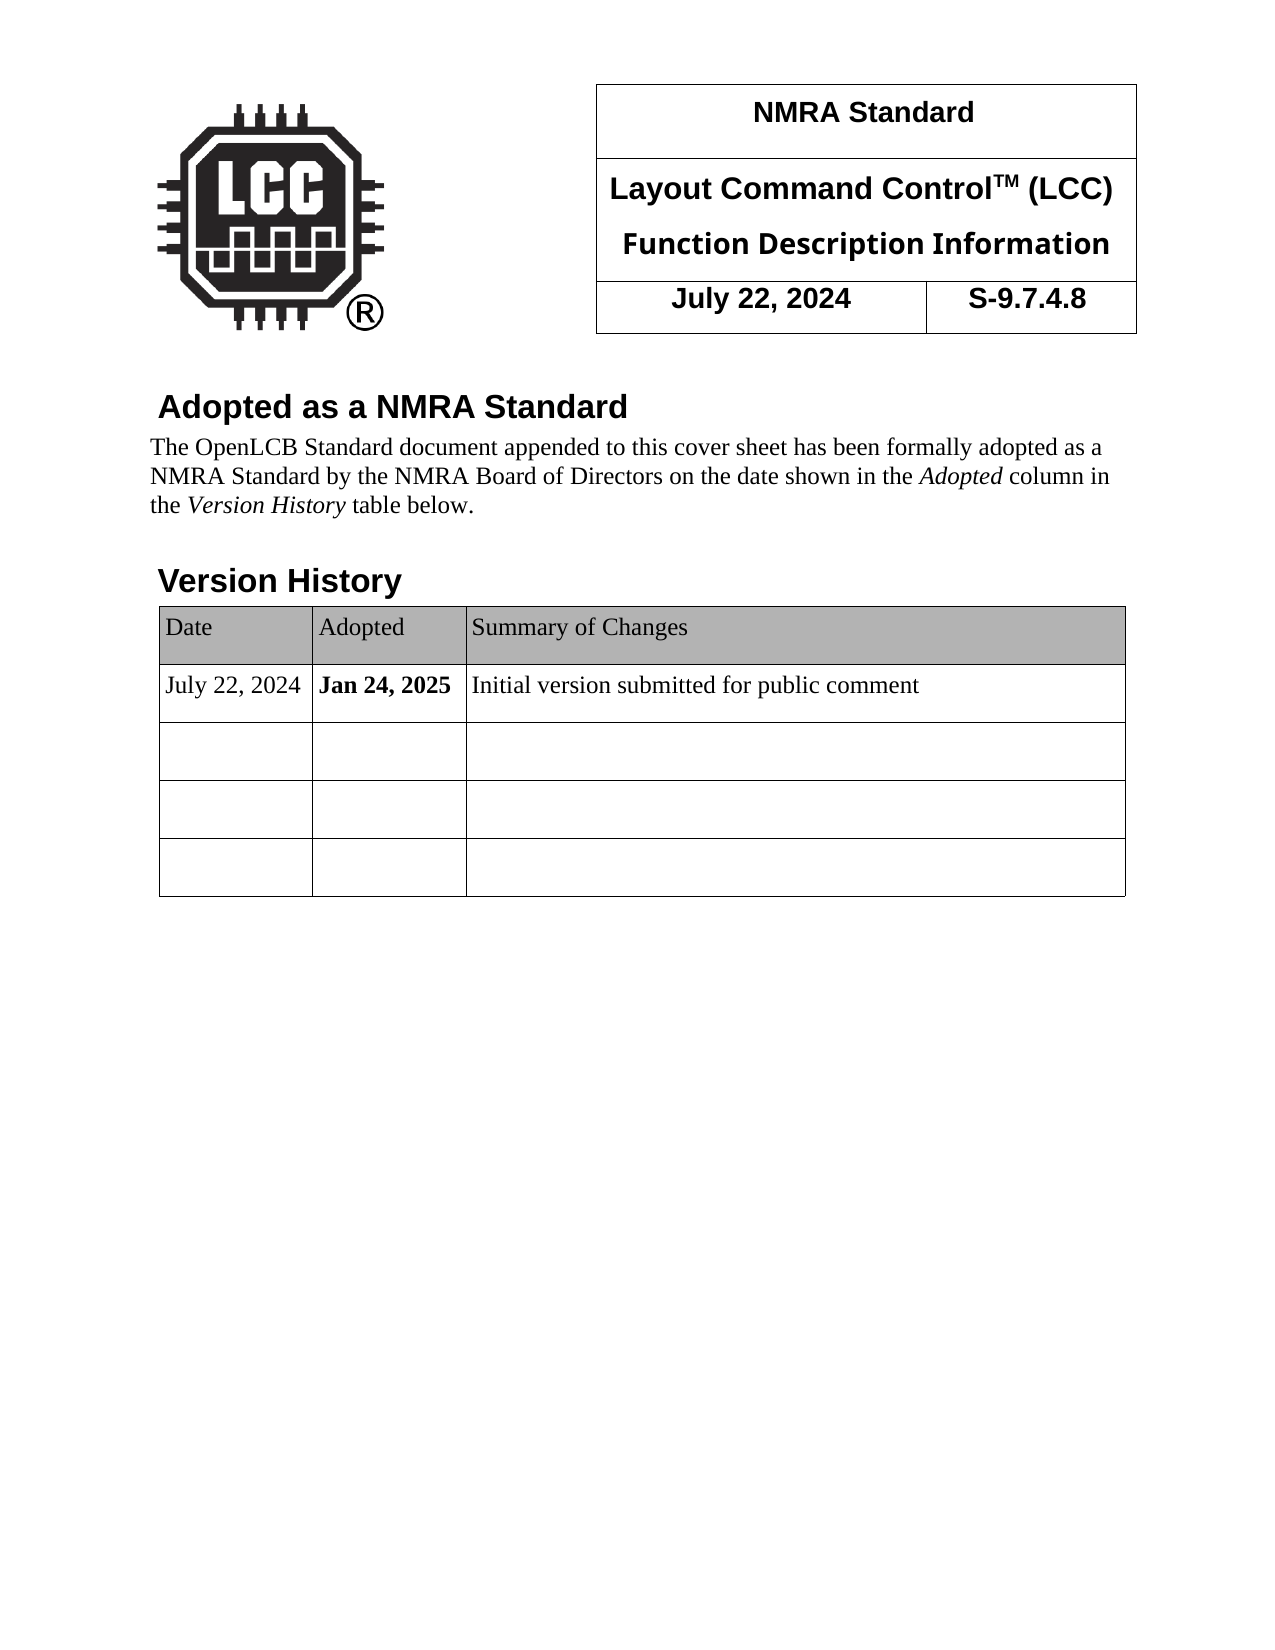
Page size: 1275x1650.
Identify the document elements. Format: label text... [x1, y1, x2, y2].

table_header Adopted [313, 607, 466, 664]
table_cell [467, 781, 1125, 838]
subtitle Adopted as a NMRA Standard [112, 388, 1125, 426]
table_cell [467, 839, 1125, 896]
table_cell July 22, 2024 [160, 665, 312, 722]
table_header Date [160, 607, 312, 664]
table_cell [467, 723, 1125, 780]
table_cell [313, 723, 466, 780]
table_cell [160, 723, 312, 780]
table_cell [160, 839, 312, 896]
text The OpenLCB Standard document appended to this cover sheet has been formally adopted as a NMRA Standard by the NMRA Board of Directors on the date shown in the Adopted column in the Version History table below. [150, 432, 1125, 518]
table_cell [160, 781, 312, 838]
subtitle Version History [112, 561, 1125, 600]
picture [138, 85, 405, 347]
table_cell Jan 24, 2025 [313, 665, 466, 722]
table_cell [313, 781, 466, 838]
table_header Summary of Changes [467, 607, 1125, 664]
table_cell [313, 839, 466, 896]
table_cell Initial version submitted for public comment [467, 665, 1125, 722]
